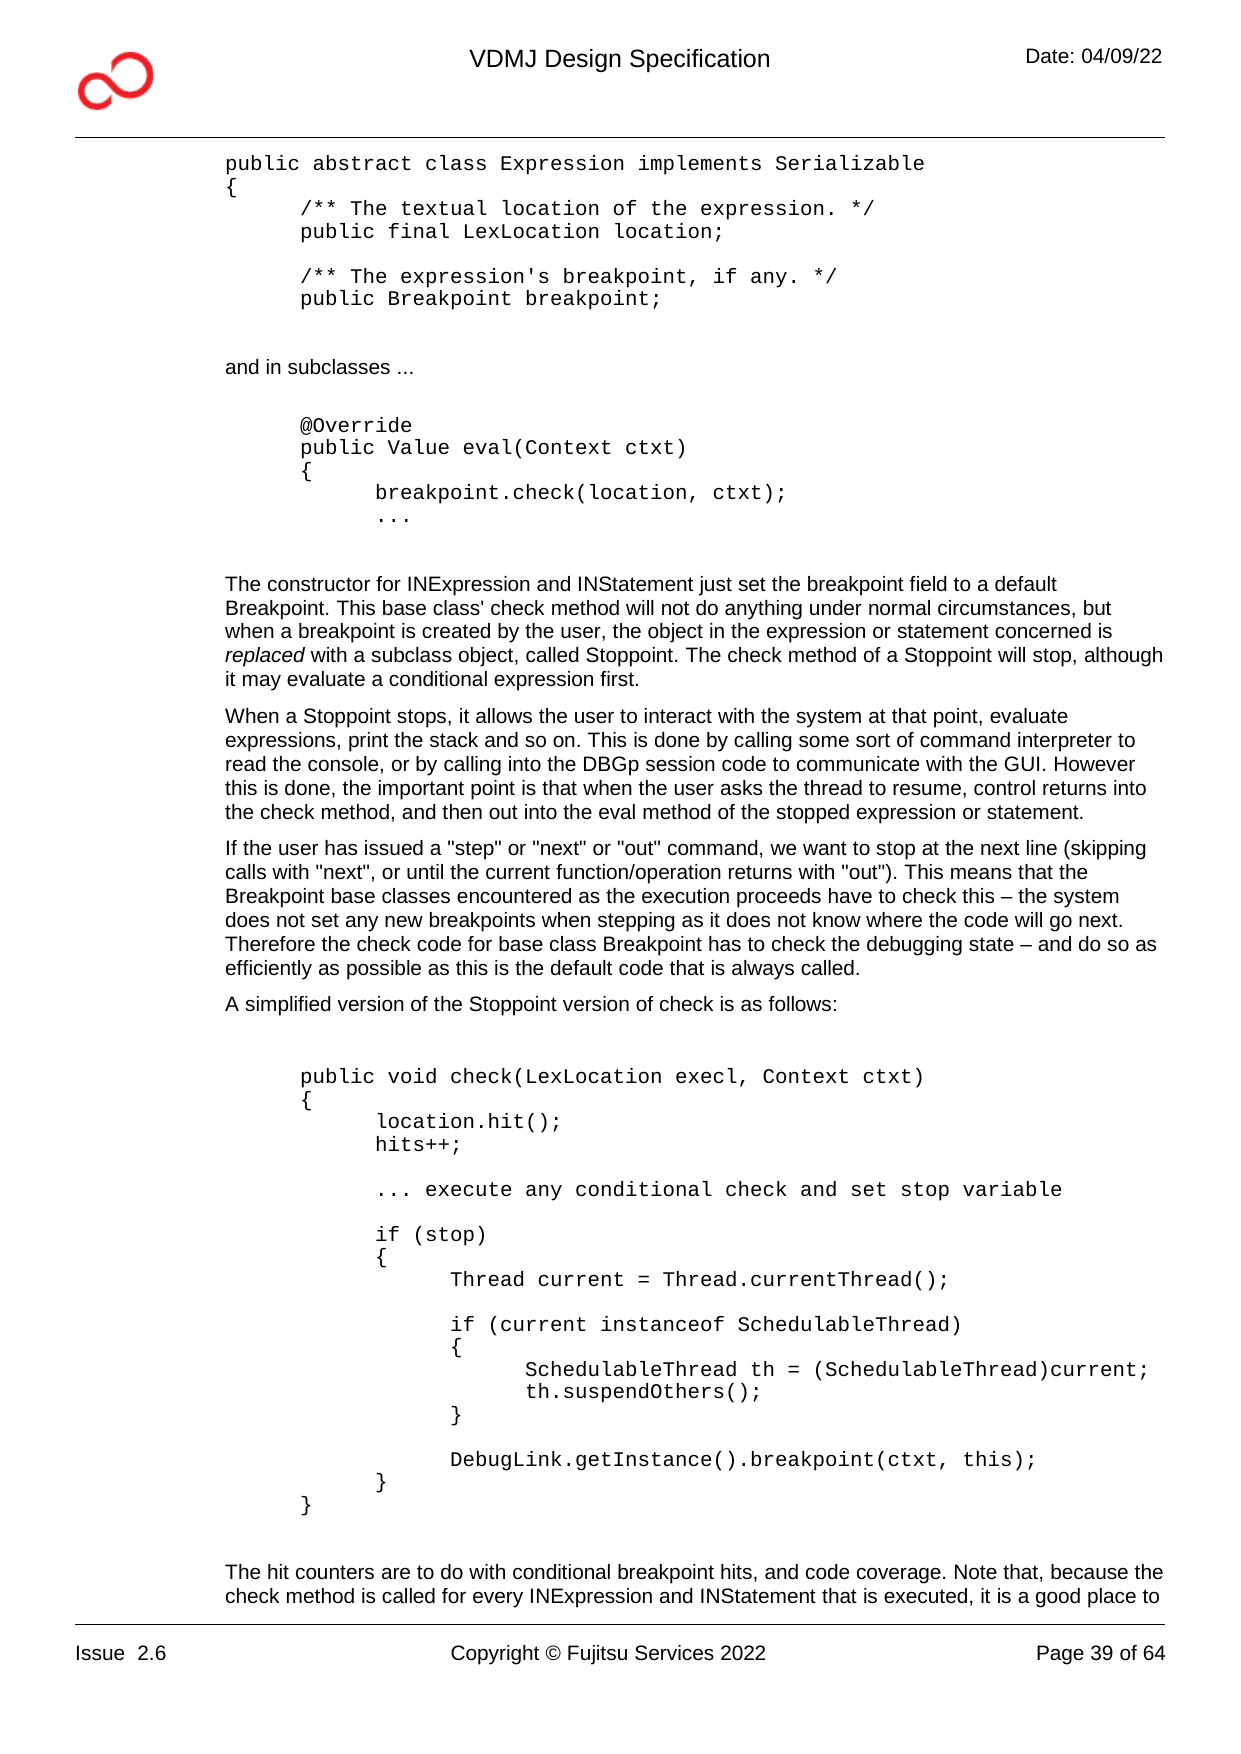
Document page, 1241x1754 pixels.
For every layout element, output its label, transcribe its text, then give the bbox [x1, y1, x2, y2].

text hits++; [225, 1133, 1165, 1156]
text if (stop) [225, 1223, 1165, 1246]
picture [78, 44, 153, 120]
text public abstract class Expression implements Serializable [225, 153, 1165, 175]
text If the user has issued a "step" or "next" or "out" command, we want to stop at the next line (skipping calls with "next", or until the current function/operation returns with "out"). This means that the Breakpoint base classes encountered as the execution proceeds have to check this – the system does not set any new breakpoints when stepping as it does not know where the code will go next. Therefore the check code for base class Breakpoint has to check the debugging state – and do so as efficiently as possible as this is the default code that is always called. [225, 836, 1165, 980]
text ... [225, 504, 1165, 527]
text { [225, 1246, 1165, 1268]
text A simplified version of the Stoppoint version of check is as follows: [225, 993, 1165, 1017]
text { [225, 1088, 1165, 1111]
text Thread current = Thread.currentThread(); [225, 1268, 1165, 1291]
text } [225, 1471, 1165, 1493]
text When a Stoppoint stops, it allows the user to interact with the system at that point, evaluate expressions, print the stack and so on. This is done by calling some sort of command interpreter to read the console, or by calling into the DBGp session code to communicate with the GUI. However this is done, the important point is that when the user asks the thread to resume, control returns into the check method, and then out into the eval method of the stopped expression or statement. [225, 704, 1165, 824]
text location.hit(); [225, 1111, 1165, 1133]
text public Breakpoint breakpoint; [225, 288, 1165, 310]
text } [225, 1493, 1165, 1516]
text /** The expression's breakpoint, if any. */ [225, 265, 1165, 288]
text @Override [225, 414, 1165, 437]
text if (current instanceof SchedulableThread) [225, 1313, 1165, 1336]
text { [225, 1336, 1165, 1358]
text SchedulableThread th = (SchedulableThread)current; [225, 1358, 1165, 1381]
text breakpoint.check(location, ctxt); [225, 482, 1165, 504]
text DebugLink.getInstance().breakpoint(ctxt, this); [225, 1448, 1165, 1471]
text public Value eval(Context ctxt) [225, 437, 1165, 459]
text ... execute any conditional check and set stop variable [225, 1178, 1165, 1201]
text public void check(LexLocation execl, Context ctxt) [225, 1066, 1165, 1088]
text { [225, 459, 1165, 482]
text { [225, 175, 1165, 198]
text The hit counters are to do with conditional breakpoint hits, and code coverage. Note that, because the check method is called for every INExpression and INStatement that is executed, it is a good place to [225, 1561, 1165, 1608]
text and in subclasses ... [225, 355, 1165, 379]
text th.suspendOthers(); [225, 1381, 1165, 1403]
text /** The textual location of the expression. */ [225, 198, 1165, 220]
text public final LexLocation location; [225, 220, 1165, 243]
text The constructor for INExpression and INStatement just set the breakpoint field to a default Breakpoint. This base class' check method will not do anything under normal circumstances, but when a breakpoint is created by the user, the object in the expression or statement concerned is replaced with a subclass object, called Stoppoint. The check method of a Stoppoint will stop, although it may evaluate a conditional expression first. [225, 572, 1165, 692]
text } [225, 1403, 1165, 1426]
